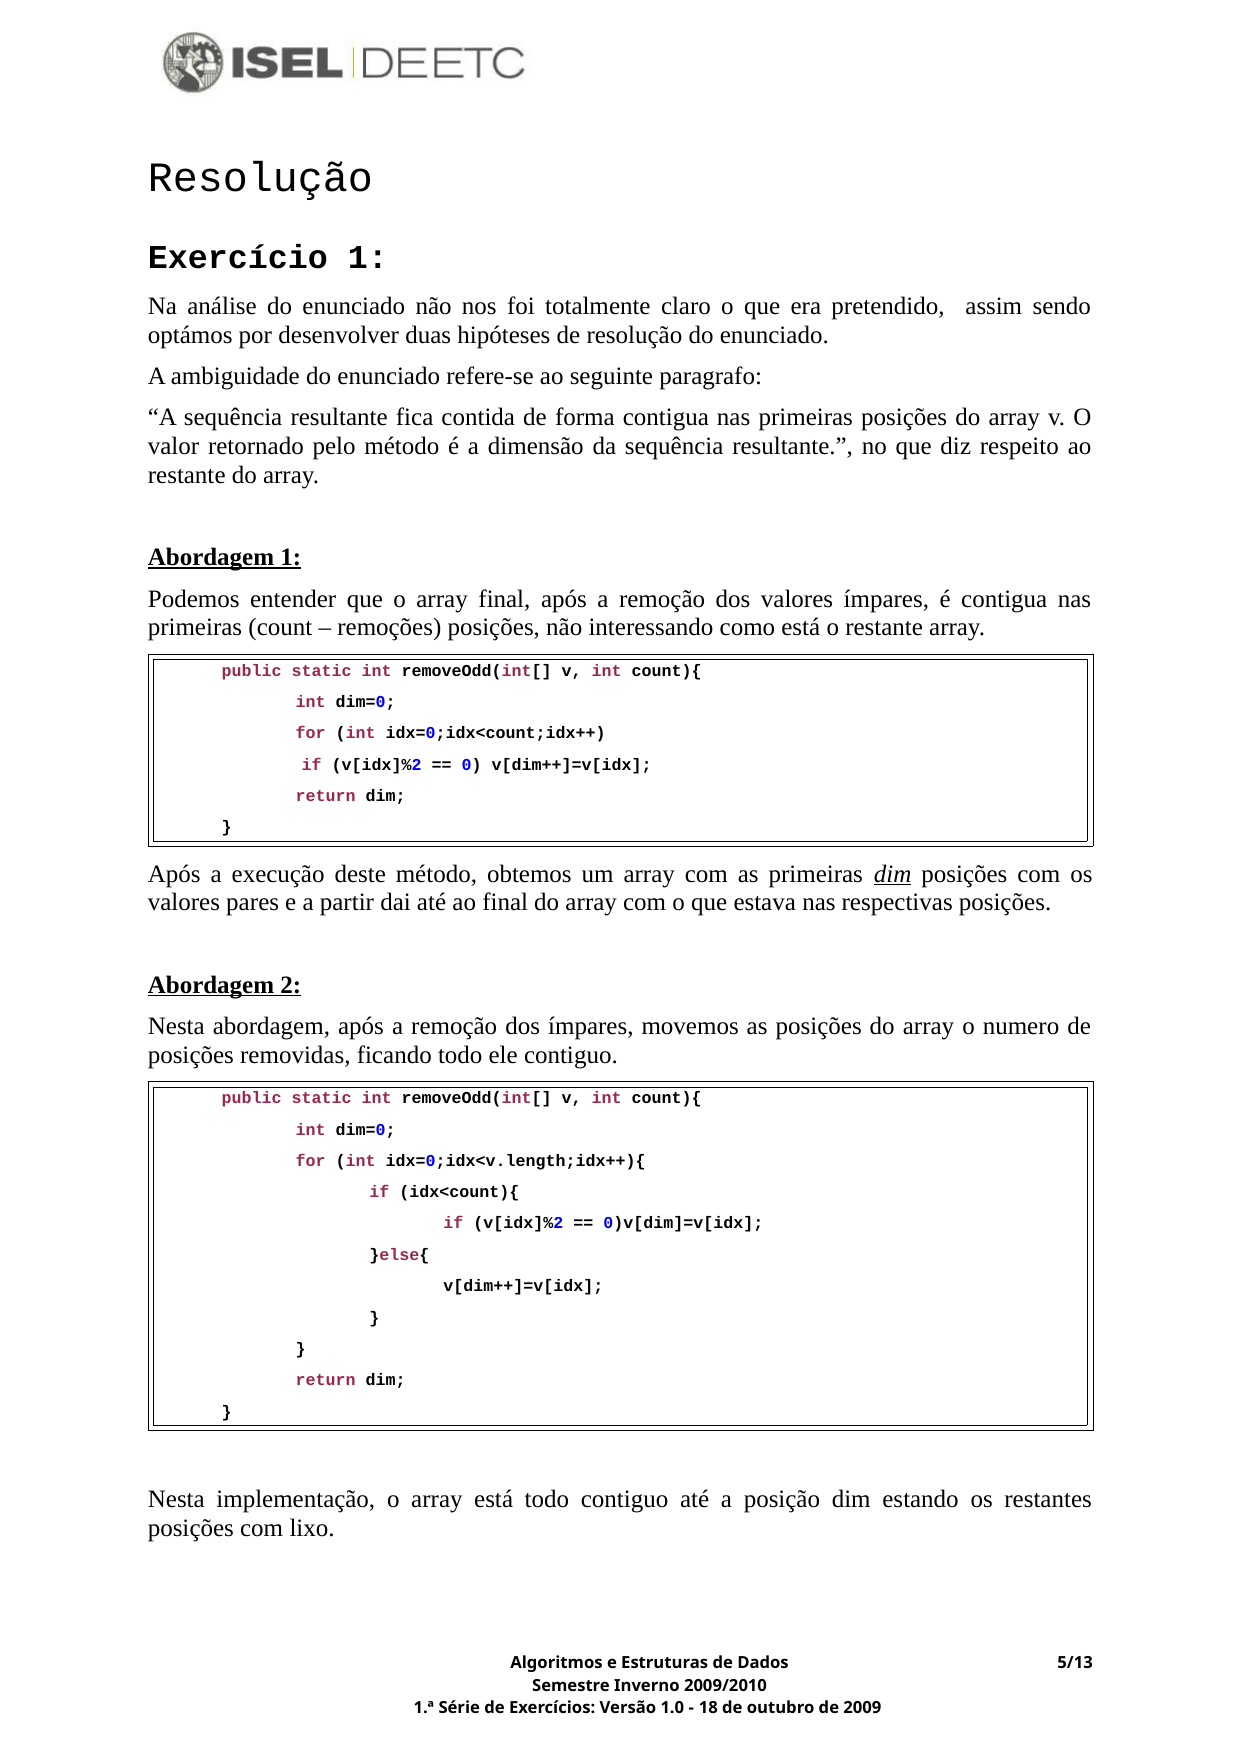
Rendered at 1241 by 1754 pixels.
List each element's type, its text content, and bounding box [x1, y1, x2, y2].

text [149, 1332, 153, 1359]
text v[dim++]=v[idx]; [154, 1269, 1087, 1297]
text }else{ [154, 1238, 1087, 1265]
text return dim; [154, 779, 1087, 806]
subtitle Resolução [148, 156, 1093, 203]
text } [149, 1395, 1093, 1430]
text } [154, 1332, 1087, 1359]
text Nesta abordagem, após a remoção dos ímpares, movemos as posições do array o numero de posições removidas, ficando todo ele contiguo. [148, 1011, 1093, 1069]
text Abordagem 2: [148, 970, 1093, 999]
text Podemos entender que o array final, após a remoção dos valores ímpares, é contigua nas primeiras (count – remoções) posições, não interessando como está o restante array. [148, 584, 1093, 641]
text } [149, 811, 1093, 846]
text int dim=0; [154, 685, 1087, 712]
text Nesta implementação, o array está todo contiguo até a posição dim estando os restantes posições com lixo. [148, 1484, 1093, 1542]
text public static int removeOdd(int[] v, int count){ [149, 655, 1093, 681]
picture [153, 17, 555, 118]
text [1088, 1301, 1093, 1328]
text if (v[idx]%2 == 0) v[dim++]=v[idx]; [154, 748, 1087, 775]
text [149, 1301, 153, 1328]
text if (v[idx]%2 == 0)v[dim]=v[idx]; [154, 1207, 1087, 1234]
text if (idx<count){ [154, 1175, 1087, 1203]
subtitle Exercício 1: [148, 241, 1093, 279]
text int dim=0; [154, 1113, 1087, 1140]
text A ambiguidade do enunciado refere-se ao seguinte paragrafo: [148, 361, 1093, 390]
text [1088, 1238, 1093, 1265]
text Abordagem 1: [148, 542, 1093, 571]
text [1088, 1332, 1093, 1359]
text public static int removeOdd(int[] v, int count){ [149, 1082, 1093, 1108]
text return dim; [154, 1363, 1087, 1391]
text Após a execução deste método, obtemos um array com as primeiras dim posições com os valores pares e a partir dai até ao final do array com o que estava nas respectivas posições. [148, 859, 1093, 916]
text for (int idx=0;idx<count;idx++) [154, 716, 1087, 744]
text } [154, 1301, 1087, 1328]
text Na análise do enunciado não nos foi totalmente claro o que era pretendido, assim sendo optámos por desenvolver duas hipóteses de resolução do enunciado. [148, 291, 1093, 349]
text “A sequência resultante fica contida de forma contigua nas primeiras posições do array v. O valor retornado pelo método é a dimensão da sequência resultante.”, no que diz respeito ao restante do array. [148, 402, 1093, 489]
text for (int idx=0;idx<v.length;idx++){ [154, 1144, 1087, 1171]
